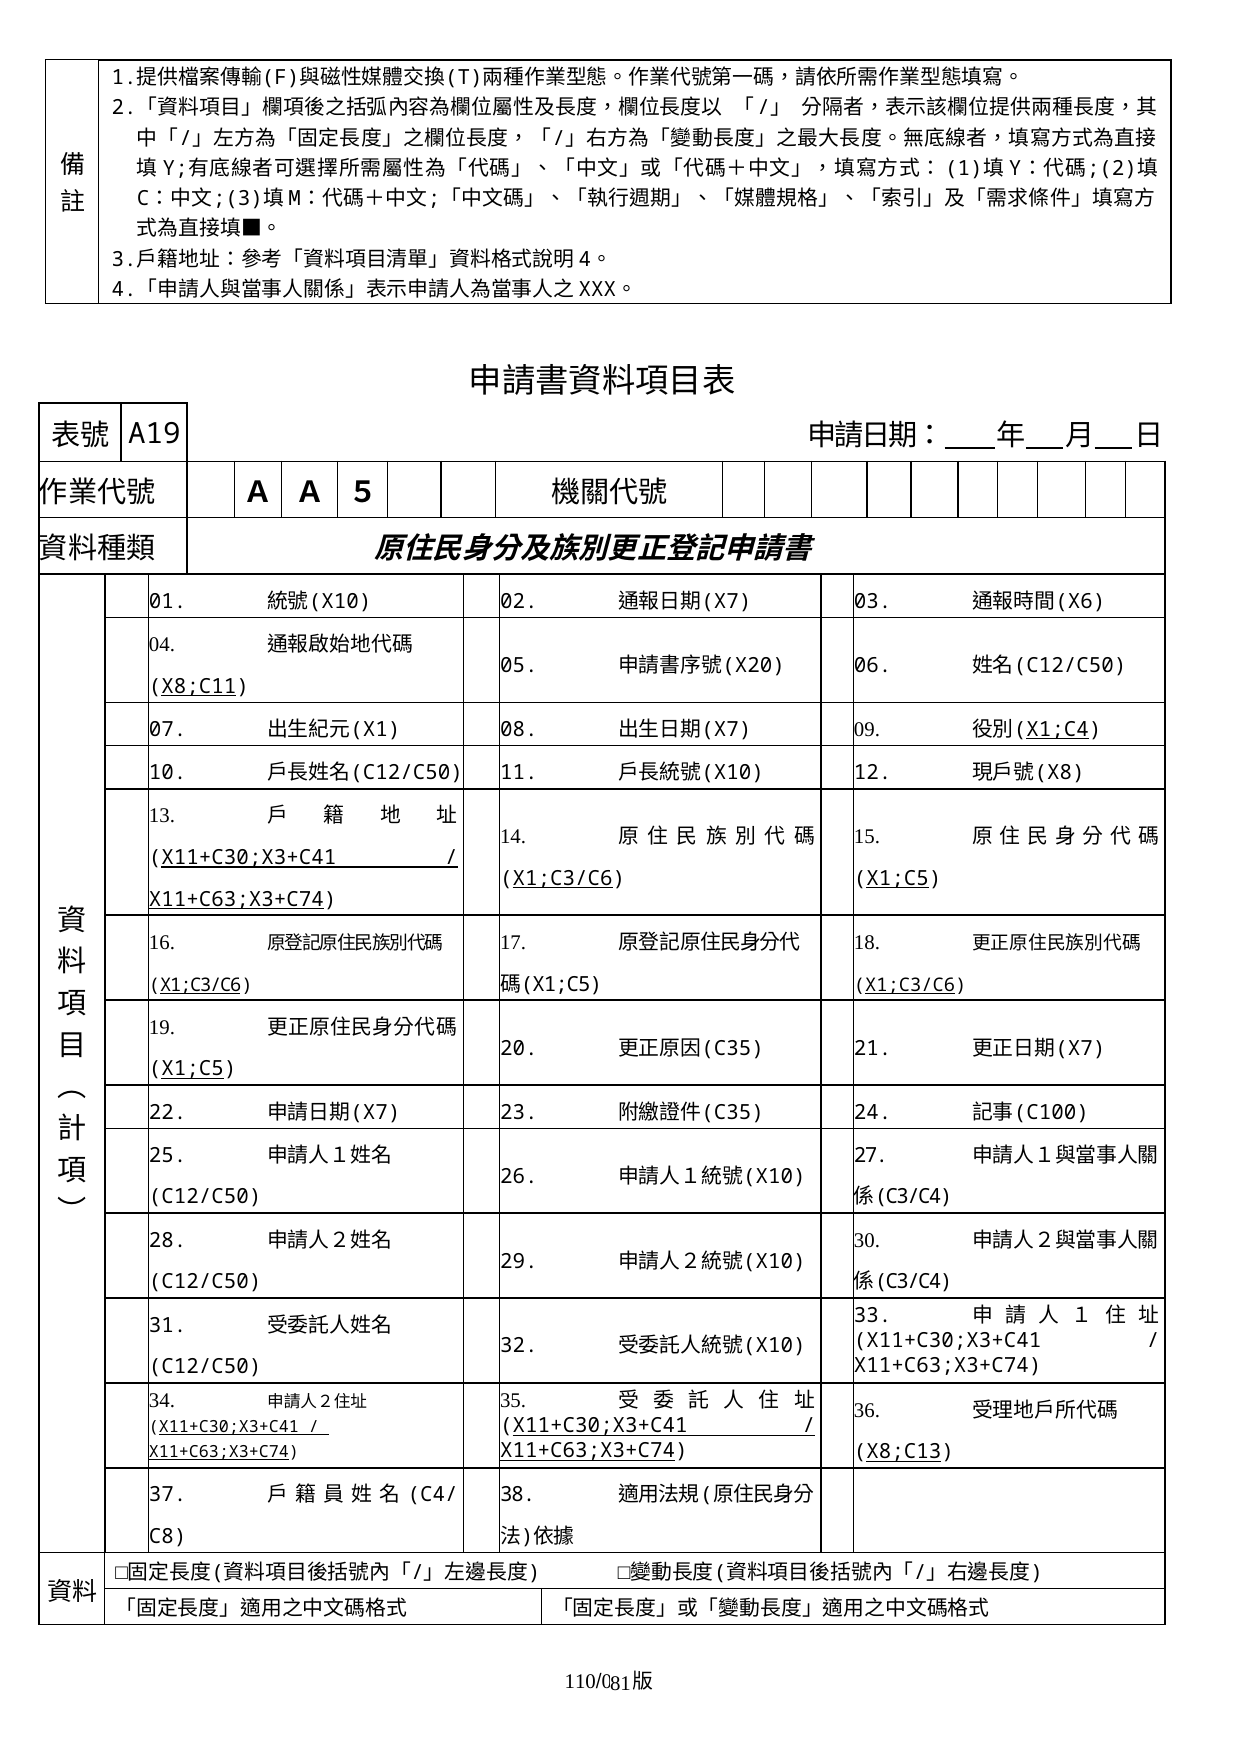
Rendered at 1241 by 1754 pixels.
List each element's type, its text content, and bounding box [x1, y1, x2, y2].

table_cell [464, 1086, 499, 1127]
table_cell 資料種類 [40, 518, 186, 573]
table_cell [822, 1299, 853, 1382]
table_header [1165, 354, 1174, 402]
table_cell [1038, 462, 1085, 517]
table_cell [1166, 1588, 1174, 1624]
table_cell [822, 790, 853, 914]
table_cell [998, 462, 1037, 517]
table_cell [1166, 517, 1174, 573]
table_cell [1166, 1382, 1174, 1467]
table_cell □變動長度(資料項目後括號內「/」右邊長度) [607, 1553, 1164, 1588]
table_cell [868, 462, 910, 517]
table_cell [106, 1129, 148, 1212]
table_cell [1166, 616, 1174, 701]
table_cell [822, 746, 853, 788]
table_cell [1166, 788, 1174, 914]
table_cell 提供檔案傳輸(F)與磁性媒體交換(T)兩種作業型態。作業代號第一碼，請依所需作業型態填寫。 「資料項目」欄項後之括弧內容為欄位屬性及長度，欄位長度以 「/」 分隔者，表示該欄位提供兩種長度，其中「/」左方為「固定長度」之欄位長度，「/」右方為「變動長度」之最大長度。無底線者，填寫方式為直接填Y;有底線者可選擇所需屬性為「代碼」、「中文」或「代碼＋中文」，填寫方式：(1)填Y：代碼;(2)填C：中文;(3)填M：代碼＋中文;「中文碼」、「執行週期」、「媒體規格」、「索引」及「需求條件」填寫方式為直接填■。 戶籍地址：參考「資料項目清單」資料格式說明4。 「申請人與當事人關係」表示申請人為當事人之XXX。 [99, 61, 1170, 302]
table_cell [1166, 461, 1174, 517]
table_cell 統號(X10) [149, 575, 463, 616]
table_cell [464, 703, 499, 744]
table_cell ５ [338, 462, 387, 517]
table_cell 通報時間(X6) [854, 575, 1164, 616]
table_cell 戶長姓名(C12/C50) [149, 746, 463, 788]
table_cell 申請人１姓名(C12/C50) [149, 1129, 463, 1212]
table_cell 戶長統號(X10) [500, 746, 820, 788]
table_cell [1165, 402, 1174, 461]
table_cell [1166, 573, 1174, 616]
table_cell [822, 916, 853, 999]
table_cell 出生紀元(X1) [149, 703, 463, 744]
table_cell 通報日期(X7) [500, 575, 820, 616]
table_cell [106, 746, 148, 788]
table_cell [822, 1469, 853, 1552]
table_cell 機關代號 [496, 462, 722, 517]
table_cell 申請人１統號(X10) [500, 1129, 820, 1212]
table_cell 申請人１與當事人關係(C3/C4) [854, 1129, 1164, 1212]
table_cell [822, 575, 853, 616]
table_cell 附繳證件(C35) [500, 1086, 820, 1127]
table_cell 表號 [40, 404, 120, 461]
table_cell □固定長度(資料項目後括號內「/」左邊長度) [105, 1553, 607, 1588]
table_cell 申請人１住址(X11+C30;X3+C41 / X11+C63;X3+C74) [854, 1299, 1164, 1382]
table_cell [1126, 462, 1164, 517]
table_cell [959, 462, 997, 517]
table_cell 受委託人住址(X11+C30;X3+C41 / X11+C63;X3+C74) [500, 1384, 820, 1467]
table_cell 申請人２姓名(C12/C50) [149, 1214, 463, 1297]
table_cell [106, 1384, 148, 1467]
table_cell [464, 1299, 499, 1382]
table_cell A19 [122, 404, 186, 461]
table_cell [1166, 1552, 1174, 1588]
table_cell Ａ [235, 462, 281, 517]
table_cell [464, 790, 499, 914]
table_cell [106, 575, 148, 616]
table_cell 適用法規(原住民身分法)依據 [500, 1469, 820, 1552]
table_cell [822, 1214, 853, 1297]
table_cell 受理地戶所代碼(X8;C13) [854, 1384, 1164, 1467]
table_cell [464, 575, 499, 616]
table_cell [1086, 462, 1125, 517]
table_cell [912, 462, 957, 517]
table_cell [822, 1001, 853, 1084]
table_cell [1166, 999, 1174, 1084]
table_cell [854, 1469, 1164, 1552]
table_cell [723, 462, 764, 517]
table_cell [822, 1384, 853, 1467]
table_cell [464, 1129, 499, 1212]
table_cell [106, 703, 148, 744]
table_cell 原住民身分及族別更正登記申請書 [188, 518, 1164, 573]
table_cell [464, 746, 499, 788]
table_cell 資料項目︵計 項︶ [40, 575, 104, 1552]
table_cell 原住民身分代碼(X1;C5) [854, 790, 1164, 914]
table_cell [1166, 745, 1174, 788]
table_cell 戶籍員姓名(C4/C8) [149, 1469, 463, 1552]
table_cell 原登記原住民身分代碼(X1;C5) [500, 916, 820, 999]
table_cell Ａ [282, 462, 337, 517]
table_cell 「固定長度」或「變動長度」適用之中文碼格式 [542, 1589, 1164, 1624]
table_cell 受委託人統號(X10) [500, 1299, 820, 1382]
table_cell 受委託人姓名(C12/C50) [149, 1299, 463, 1382]
table_cell 更正原因(C35) [500, 1001, 820, 1084]
table_cell [1166, 1297, 1174, 1382]
table_cell 役別(X1;C4) [854, 703, 1164, 744]
table_cell 姓名(C12/C50) [854, 618, 1164, 701]
table_cell 申請日期(X7) [149, 1086, 463, 1127]
table_cell 申請日期： 年 月 日 [188, 402, 1165, 461]
table_cell [1166, 1128, 1174, 1212]
table_cell [1166, 1084, 1174, 1127]
table_cell 通報啟始地代碼(X8;C11) [149, 618, 463, 701]
table_cell 「固定長度」適用之中文碼格式 [105, 1589, 541, 1624]
table_cell 更正原住民族別代碼(X1;C3/C6) [854, 916, 1164, 999]
table_cell 戶籍地址(X11+C30;X3+C41 / X11+C63;X3+C74) [149, 790, 463, 914]
table_cell [1166, 914, 1174, 999]
table_cell [812, 462, 866, 517]
table_cell 原住民族別代碼(X1;C3/C6) [500, 790, 820, 914]
table_cell 更正原住民身分代碼(X1;C5) [149, 1001, 463, 1084]
table_cell 現戶號(X8) [854, 746, 1164, 788]
table_cell [822, 1129, 853, 1212]
table_cell [1166, 1467, 1174, 1552]
table_cell 更正日期(X7) [854, 1001, 1164, 1084]
table_cell [822, 703, 853, 744]
table_cell [106, 1299, 148, 1382]
table_cell [1166, 1212, 1174, 1297]
table_cell 原登記原住民族別代碼(X1;C3/C6) [149, 916, 463, 999]
table_cell 資料 [40, 1553, 104, 1624]
table_cell [765, 462, 811, 517]
table_cell [106, 1469, 148, 1552]
table_cell [106, 1214, 148, 1297]
table_cell [464, 1214, 499, 1297]
table_cell 作業代號 [40, 462, 186, 517]
table_cell [442, 462, 495, 517]
table_cell [106, 618, 148, 701]
table_cell [388, 462, 440, 517]
table_cell [464, 1384, 499, 1467]
table_header 申請書資料項目表 [39, 354, 1165, 402]
table_cell [464, 1001, 499, 1084]
table_cell [106, 1086, 148, 1127]
table_cell 申請人２與當事人關係(C3/C4) [854, 1214, 1164, 1297]
table_cell [822, 618, 853, 701]
table_cell [822, 1086, 853, 1127]
table_cell 出生日期(X7) [500, 703, 820, 744]
table_cell [106, 916, 148, 999]
table_cell 申請人２統號(X10) [500, 1214, 820, 1297]
table_cell [188, 462, 234, 517]
table_cell 備註 [46, 60, 98, 302]
table_cell [464, 916, 499, 999]
table_cell [106, 790, 148, 914]
table_cell [106, 1001, 148, 1084]
table_cell 記事(C100) [854, 1086, 1164, 1127]
table_cell [464, 618, 499, 701]
table_cell 申請書序號(X20) [500, 618, 820, 701]
table_cell [464, 1469, 499, 1552]
table_cell 申請人２住址(X11+C30;X3+C41 / X11+C63;X3+C74) [149, 1384, 463, 1467]
table_cell [1166, 701, 1174, 744]
